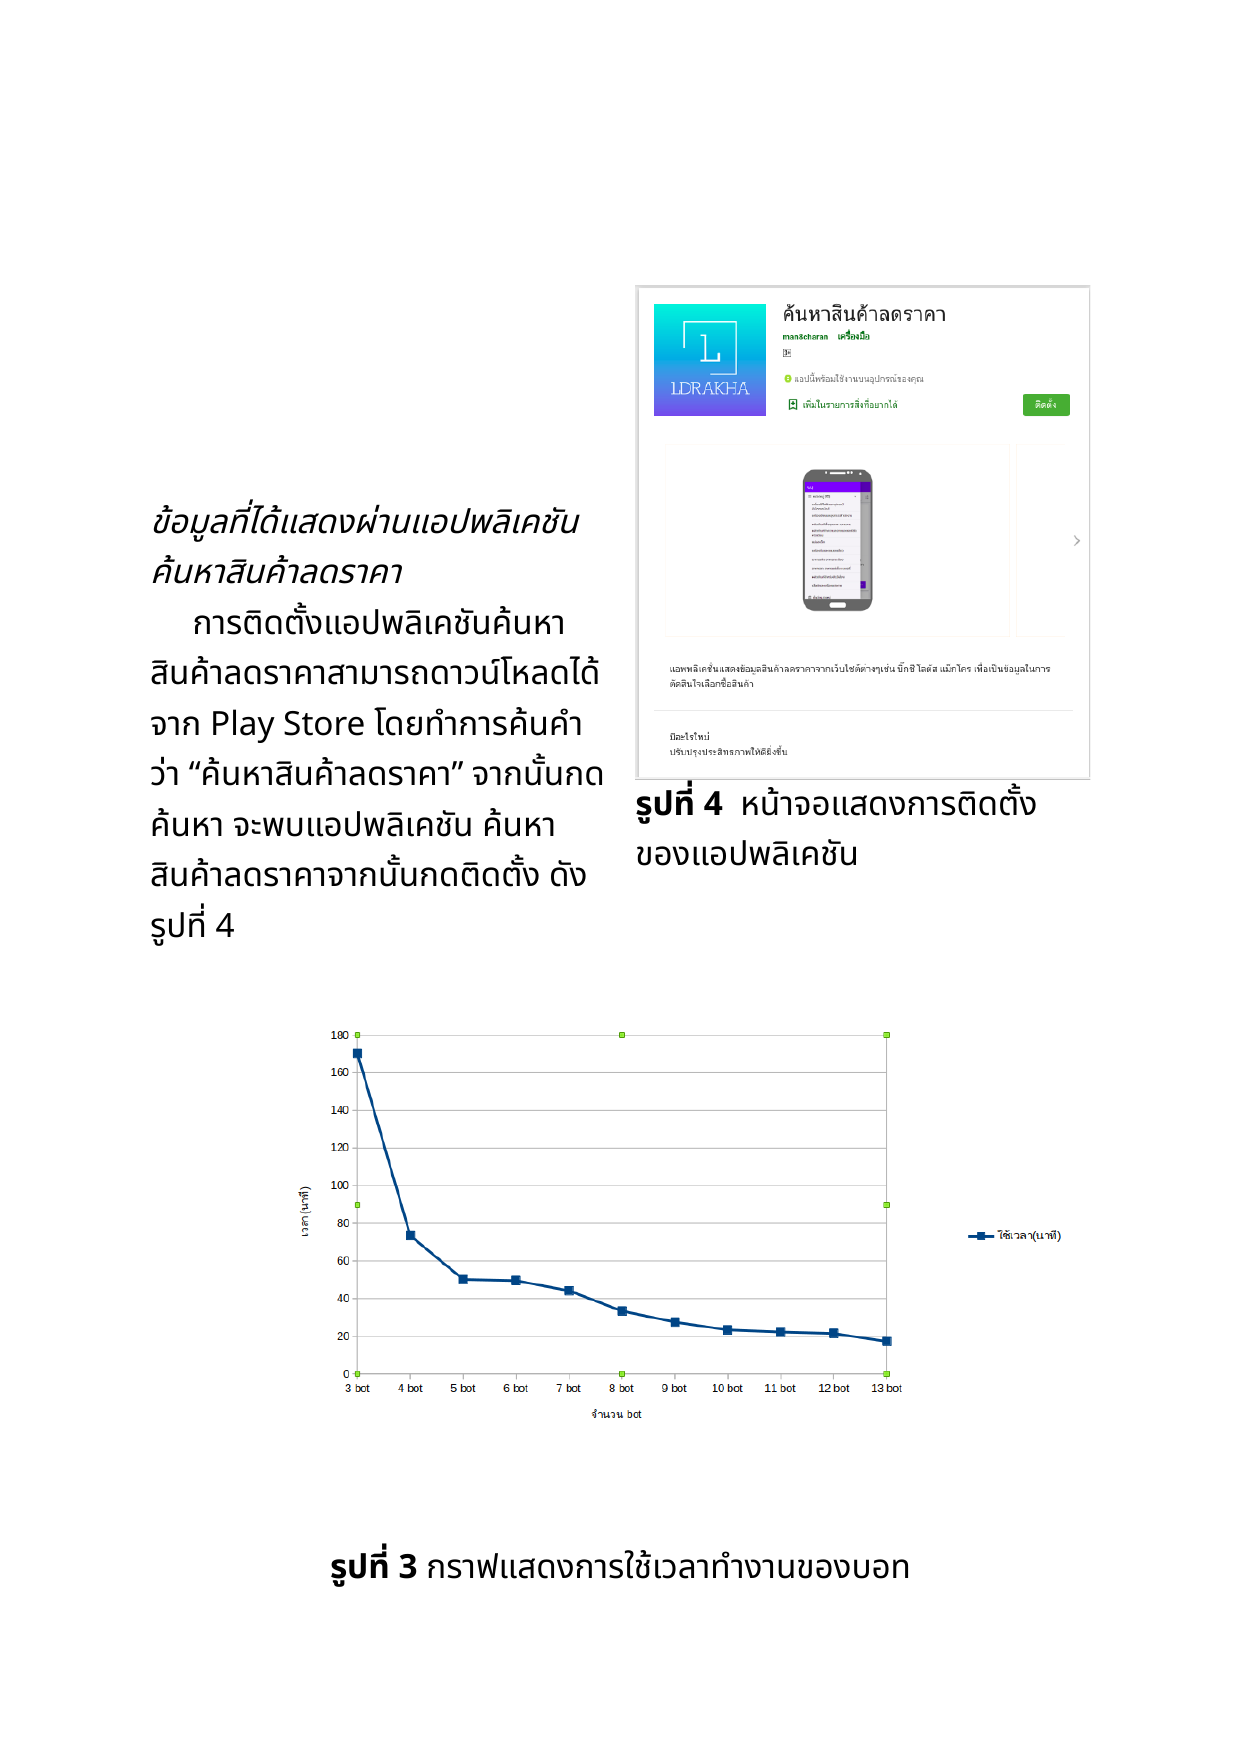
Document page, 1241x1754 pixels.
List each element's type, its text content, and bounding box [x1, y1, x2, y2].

text รูปที่ 4 หน้าจอแสดงการติดตั้งของแอปพลิเคชัน [635, 780, 1091, 881]
text ข้อมูลที่ได้แสดงผ่านแอปพลิเคชันค้นหาสินค้าลดราคา [150, 498, 605, 599]
picture [635, 284, 1091, 780]
text [635, 271, 1091, 284]
text การติดตั้งแอปพลิเคชันค้นหาสินค้าลดราคาสามารถดาวน์โหลดได้จาก Play Store โดยทำการค้นคำว่า “ค้นหาสินค้าลดราคา” จากนั้นกดค้นหา จะพบแอปพลิเคชัน ค้นหาสินค้าลดราคาจากนั้นกดติดตั้ง ดังรูปที่ 4 [150, 599, 605, 952]
text รูปที่ 3 กราฟแสดงการใช้เวลาทำงานของบอท [150, 1543, 1091, 1593]
picture [255, 1019, 1071, 1451]
